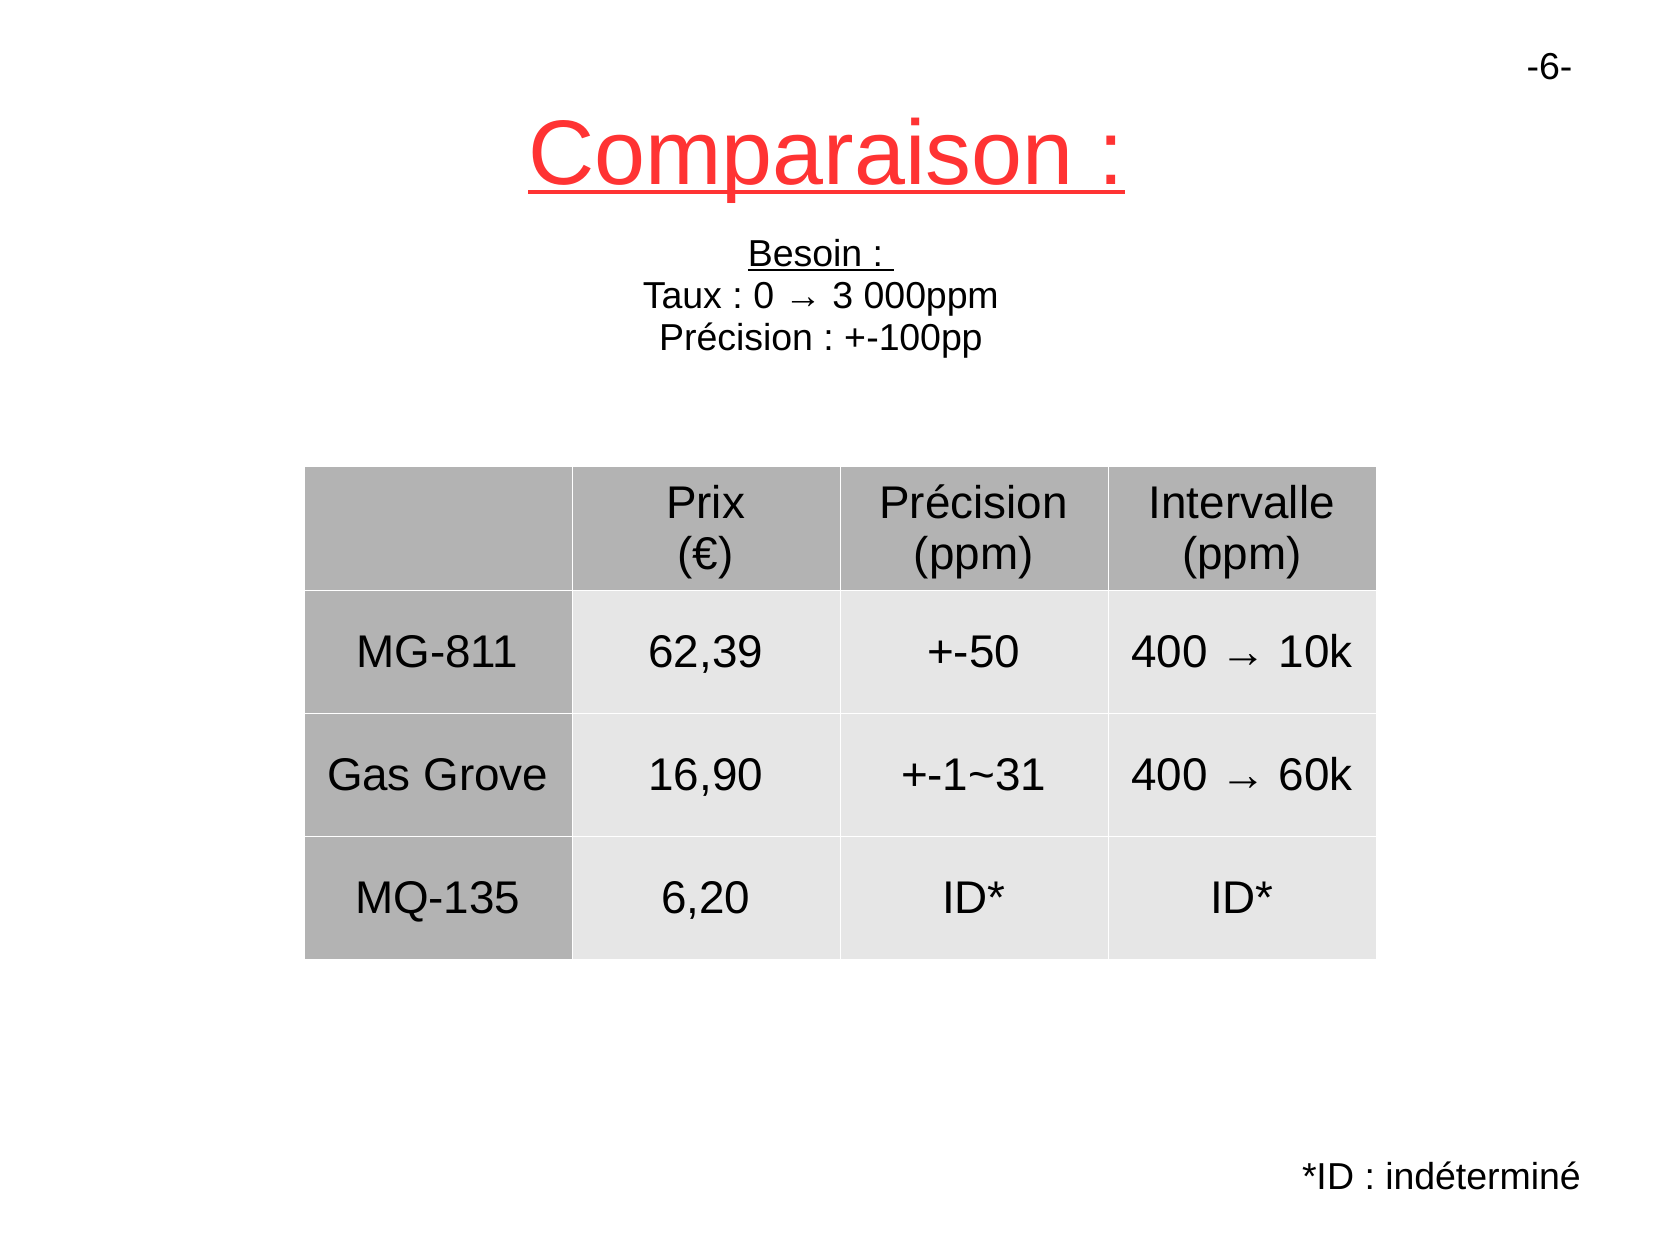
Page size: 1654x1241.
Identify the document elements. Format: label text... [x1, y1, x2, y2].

title Comparaison : [82, 49, 1571, 257]
table_cell ID* [841, 837, 1108, 959]
table_header Prix (€) [573, 467, 840, 590]
table_cell 16,90 [573, 714, 840, 836]
table_cell ID* [1109, 837, 1376, 959]
table_cell 400 → 60k [1109, 714, 1376, 836]
table_header Intervalle (ppm) [1109, 467, 1376, 590]
table_cell +-50 [841, 591, 1108, 713]
table_header [305, 467, 572, 590]
table_cell 6,20 [573, 837, 840, 959]
table_cell 62,39 [573, 591, 840, 713]
table_cell MG-811 [305, 591, 572, 713]
table_cell 400 → 10k [1109, 591, 1376, 713]
table_cell +-1~31 [841, 714, 1108, 836]
text_box *ID : indéterminé [1287, 1147, 1607, 1205]
table_header Précision (ppm) [841, 467, 1108, 590]
table_cell Gas Grove [305, 714, 572, 836]
text_box -6- [1511, 37, 1595, 95]
text_box Besoin : Taux : 0 → 3 000ppm Précision : +-100pp [330, 225, 1312, 367]
table_cell MQ-135 [305, 837, 572, 959]
